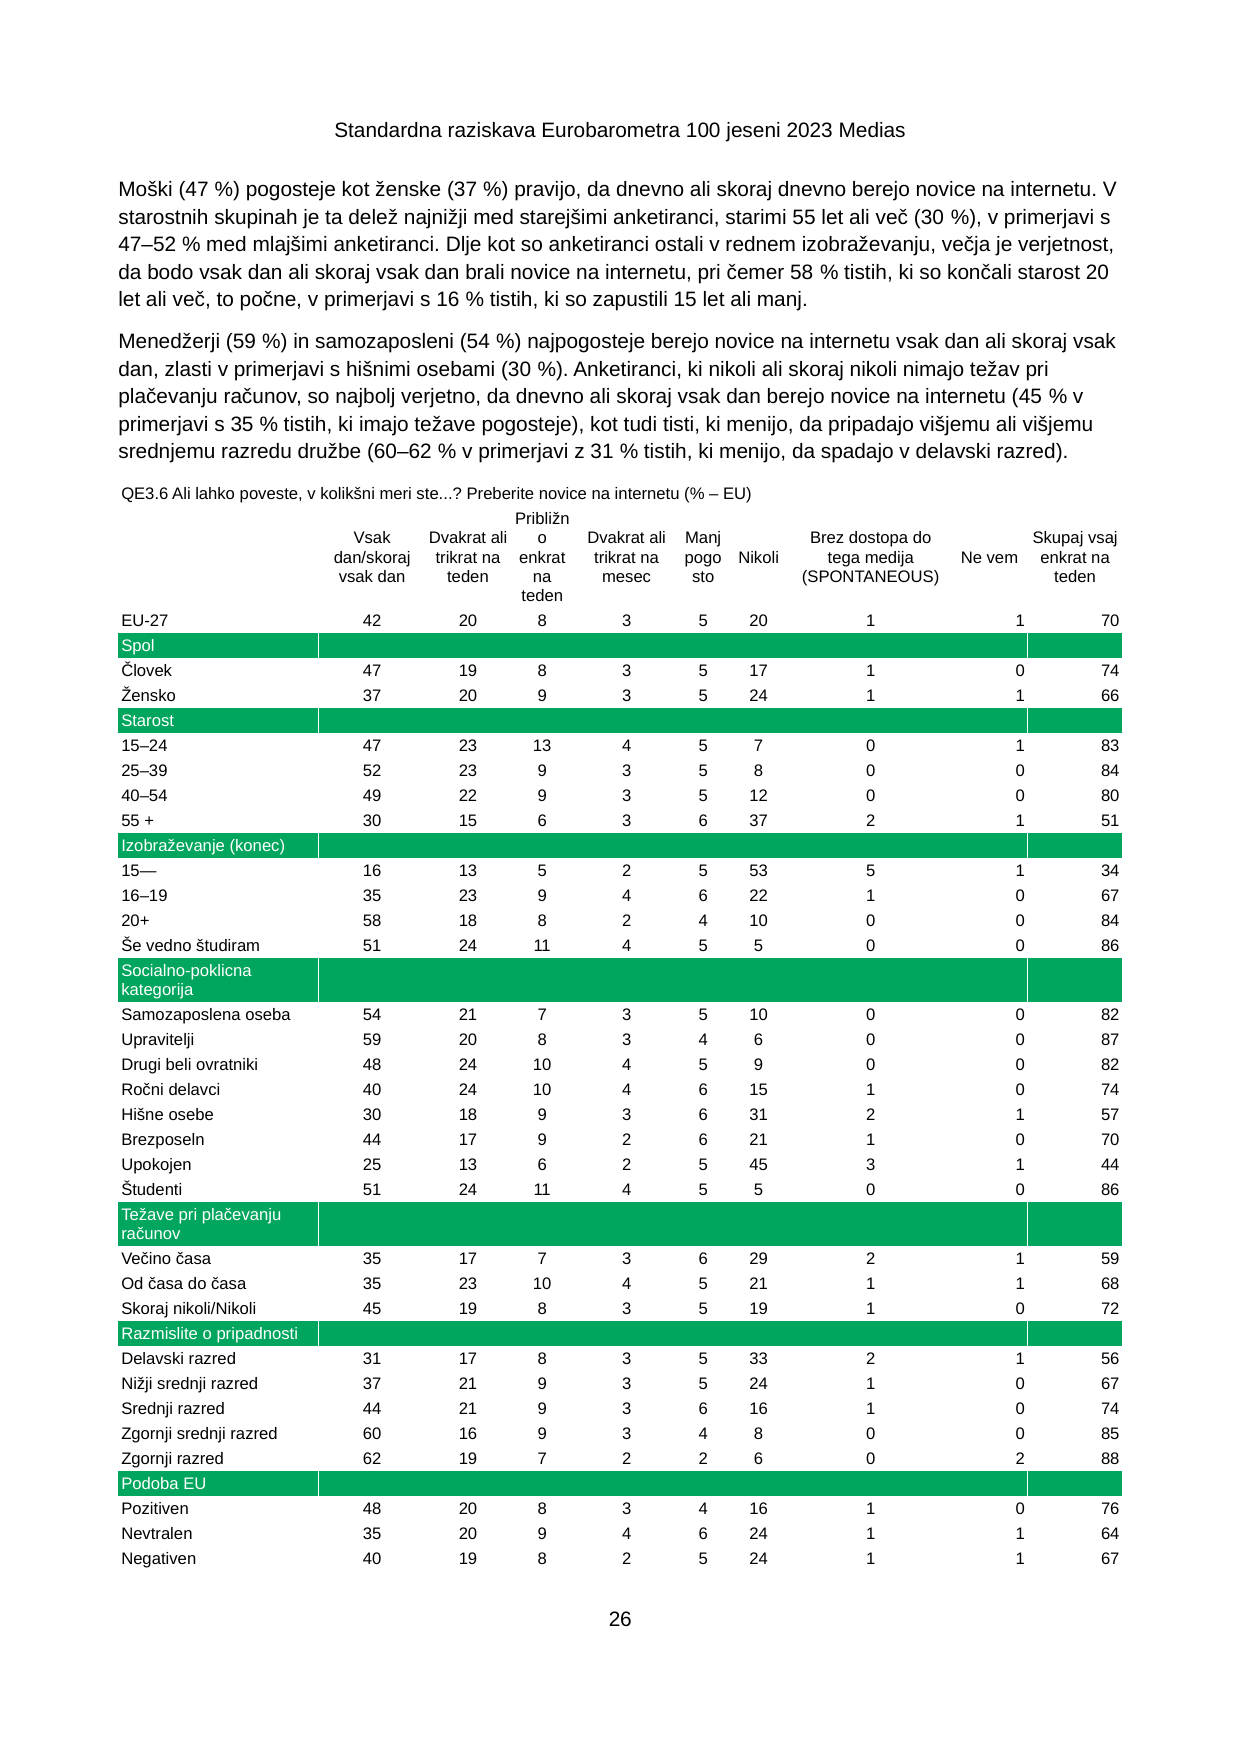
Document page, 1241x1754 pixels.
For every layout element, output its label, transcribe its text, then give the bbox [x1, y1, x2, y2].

table_cell 48 [319, 1496, 425, 1521]
table_cell 2 [574, 1546, 679, 1571]
table_cell Razmislite o pripadnosti [118, 1321, 318, 1346]
table_cell Človek [118, 658, 318, 683]
table_cell 66 [1028, 683, 1122, 708]
table_cell 1 [951, 1102, 1027, 1127]
table_cell Delavski razred [118, 1346, 318, 1371]
table_cell 9 [510, 758, 574, 783]
table_cell 4 [679, 1496, 727, 1521]
table_cell 20 [425, 608, 510, 633]
table_cell 0 [790, 933, 951, 958]
table_cell [510, 633, 574, 658]
table_cell 9 [510, 683, 574, 708]
table_header QE3.6 Ali lahko poveste, v kolikšni meri ste...? Preberite novice na internetu (% – EU) [118, 481, 951, 506]
table_cell 2 [679, 1446, 727, 1471]
table_cell Hišne osebe [118, 1102, 318, 1127]
table_cell 56 [1028, 1346, 1122, 1371]
table_cell 21 [425, 1371, 510, 1396]
table_cell 70 [1028, 608, 1122, 633]
table_cell 45 [319, 1296, 425, 1321]
table_cell 11 [510, 1177, 574, 1202]
table_cell 2 [574, 1152, 679, 1177]
table_cell 5 [679, 658, 727, 683]
table_cell 1 [951, 1271, 1027, 1296]
table_cell Žensko [118, 683, 318, 708]
table_cell 40 [319, 1077, 425, 1102]
table_cell 23 [425, 733, 510, 758]
table_cell 31 [319, 1346, 425, 1371]
table_cell Skupaj vsaj enkrat na teden [1028, 506, 1122, 608]
table_cell 5 [679, 1296, 727, 1321]
table_cell 9 [510, 783, 574, 808]
table_cell 20 [425, 1496, 510, 1521]
table_cell 4 [679, 908, 727, 933]
table_cell 8 [510, 908, 574, 933]
table_cell [1028, 708, 1122, 733]
table_cell 7 [510, 1002, 574, 1027]
table_cell 3 [574, 1102, 679, 1127]
table_cell [510, 708, 574, 733]
table_cell 1 [951, 683, 1027, 708]
table_cell [319, 633, 425, 658]
table_cell 16 [727, 1496, 790, 1521]
table_cell 24 [727, 1371, 790, 1396]
table_cell 52 [319, 758, 425, 783]
table_cell 3 [574, 1246, 679, 1271]
table_cell [425, 1471, 510, 1496]
table_cell 0 [951, 1496, 1027, 1521]
table_cell 74 [1028, 1396, 1122, 1421]
table_cell [574, 708, 679, 733]
table_cell 4 [574, 933, 679, 958]
table_cell 11 [510, 933, 574, 958]
table_cell [574, 1471, 679, 1496]
table_cell [679, 633, 727, 658]
table_cell 1 [790, 608, 951, 633]
table_cell 0 [951, 1127, 1027, 1152]
table_cell 8 [510, 1346, 574, 1371]
table_cell 37 [319, 1371, 425, 1396]
table_cell 6 [679, 883, 727, 908]
table_cell 6 [679, 1102, 727, 1127]
table_cell 0 [790, 1027, 951, 1052]
table_cell [574, 958, 679, 1002]
table_cell 18 [425, 908, 510, 933]
table_cell [679, 833, 727, 858]
table_cell Ne vem [951, 506, 1027, 608]
table_cell 24 [727, 683, 790, 708]
table_cell 37 [727, 808, 790, 833]
table_cell 35 [319, 1521, 425, 1546]
table_cell Negativen [118, 1546, 318, 1571]
table_cell 7 [510, 1246, 574, 1271]
table_cell 1 [790, 1296, 951, 1321]
table_cell 5 [679, 683, 727, 708]
table_cell 8 [727, 1421, 790, 1446]
table_cell 1 [790, 1077, 951, 1102]
table_cell 16 [727, 1396, 790, 1421]
table_cell [319, 708, 425, 733]
table_cell 19 [425, 1446, 510, 1471]
table_cell 35 [319, 1246, 425, 1271]
table_cell 21 [727, 1271, 790, 1296]
table_cell 51 [319, 1177, 425, 1202]
table_cell Težave pri plačevanju računov [118, 1202, 318, 1246]
table_cell 1 [951, 1346, 1027, 1371]
table_cell 5 [679, 1371, 727, 1396]
table_cell 4 [679, 1421, 727, 1446]
table_cell 0 [790, 733, 951, 758]
table_cell 24 [727, 1546, 790, 1571]
table_cell [727, 1202, 790, 1246]
table_cell 3 [574, 1421, 679, 1446]
table_cell 15–24 [118, 733, 318, 758]
table_cell 8 [510, 1546, 574, 1571]
table_cell Spol [118, 633, 318, 658]
table_cell 1 [790, 883, 951, 908]
table_cell 19 [425, 1546, 510, 1571]
table_cell 48 [319, 1052, 425, 1077]
table_cell Nikoli [727, 506, 790, 608]
table_cell 1 [951, 858, 1027, 883]
table_cell 20 [425, 683, 510, 708]
table_cell [951, 708, 1027, 733]
table_cell 16 [425, 1421, 510, 1446]
table_cell 80 [1028, 783, 1122, 808]
table_cell 15— [118, 858, 318, 883]
table_cell 22 [727, 883, 790, 908]
table_cell Večino časa [118, 1246, 318, 1271]
table_cell 24 [425, 933, 510, 958]
table_cell 8 [727, 758, 790, 783]
table_cell 1 [951, 1246, 1027, 1271]
table_cell 3 [574, 1002, 679, 1027]
table_cell 6 [679, 1127, 727, 1152]
table_cell 72 [1028, 1296, 1122, 1321]
table_cell 18 [425, 1102, 510, 1127]
table_header [951, 481, 1027, 506]
table_cell 55 + [118, 808, 318, 833]
table_cell 3 [574, 783, 679, 808]
table_cell Pozitiven [118, 1496, 318, 1521]
table_cell 15 [425, 808, 510, 833]
table_cell 44 [319, 1396, 425, 1421]
table_cell 20 [425, 1521, 510, 1546]
table_cell 74 [1028, 658, 1122, 683]
table_cell 5 [679, 1177, 727, 1202]
table_cell 51 [319, 933, 425, 958]
table_cell [951, 958, 1027, 1002]
table_cell 5 [790, 858, 951, 883]
table_cell 1 [951, 1546, 1027, 1571]
table_cell 9 [510, 1421, 574, 1446]
table_cell 0 [790, 1446, 951, 1471]
table_cell [727, 708, 790, 733]
table_cell 8 [510, 658, 574, 683]
table_cell 24 [727, 1521, 790, 1546]
table_cell 64 [1028, 1521, 1122, 1546]
table_cell Ročni delavci [118, 1077, 318, 1102]
table_cell 5 [679, 783, 727, 808]
table_cell 1 [790, 1521, 951, 1546]
table_cell 7 [727, 733, 790, 758]
table_cell [425, 633, 510, 658]
table_cell Drugi beli ovratniki [118, 1052, 318, 1077]
table_cell 5 [679, 1271, 727, 1296]
table_cell 13 [425, 1152, 510, 1177]
table_header [1028, 481, 1122, 506]
table_cell Brezposeln [118, 1127, 318, 1152]
table_cell 40 [319, 1546, 425, 1571]
table_cell 23 [425, 758, 510, 783]
table_cell Manj pogosto [679, 506, 727, 608]
table_cell 0 [951, 658, 1027, 683]
table_cell 51 [1028, 808, 1122, 833]
table_cell 0 [951, 1177, 1027, 1202]
table_cell 4 [679, 1027, 727, 1052]
table_cell 0 [951, 783, 1027, 808]
text Moški (47 %) pogosteje kot ženske (37 %) pravijo, da dnevno ali skoraj dnevno berejo novice na internetu. V starostnih skupinah je ta delež najnižji med starejšimi anketiranci, starimi 55 let ali več (30 %), v primerjavi s 47–52 % med mlajšimi anketiranci. Dlje kot so anketiranci ostali v rednem izobraževanju, večja je verjetnost, da bodo vsak dan ali skoraj vsak dan brali novice na internetu, pri čemer 58 % tistih, ki so končali starost 20 let ali več, to počne, v primerjavi s 16 % tistih, ki so zapustili 15 let ali manj. [118, 177, 1122, 311]
table_cell [790, 958, 951, 1002]
table_cell 85 [1028, 1421, 1122, 1446]
table_cell Dvakrat ali trikrat na mesec [574, 506, 679, 608]
table_cell 35 [319, 883, 425, 908]
table_cell 84 [1028, 758, 1122, 783]
table_cell 19 [425, 1296, 510, 1321]
table_cell 0 [790, 758, 951, 783]
table_cell 0 [951, 883, 1027, 908]
table_cell [1028, 633, 1122, 658]
table_cell 13 [510, 733, 574, 758]
table_cell Zgornji razred [118, 1446, 318, 1471]
table_cell 49 [319, 783, 425, 808]
table_cell Zgornji srednji razred [118, 1421, 318, 1446]
table_cell 8 [510, 1496, 574, 1521]
table_cell 6 [679, 1246, 727, 1271]
table_cell 6 [679, 1396, 727, 1421]
table_cell 20 [727, 608, 790, 633]
table_cell 5 [679, 1052, 727, 1077]
table_cell 68 [1028, 1271, 1122, 1296]
table_cell 17 [425, 1346, 510, 1371]
table_cell [727, 958, 790, 1002]
table_cell 2 [951, 1446, 1027, 1471]
table_cell 19 [727, 1296, 790, 1321]
table_cell 10 [510, 1077, 574, 1102]
table_cell [727, 1321, 790, 1346]
table_cell [1028, 833, 1122, 858]
table_cell 0 [951, 1002, 1027, 1027]
table_cell [510, 958, 574, 1002]
table_cell 21 [727, 1127, 790, 1152]
table_cell 6 [727, 1027, 790, 1052]
table_cell Socialno-poklicna kategorija [118, 958, 318, 1002]
table_cell [319, 1471, 425, 1496]
table_cell 2 [574, 1127, 679, 1152]
table_cell 84 [1028, 908, 1122, 933]
table_cell 0 [790, 1002, 951, 1027]
table_cell 0 [790, 1177, 951, 1202]
table_cell 4 [574, 1521, 679, 1546]
table_cell 21 [425, 1396, 510, 1421]
table_cell [679, 1202, 727, 1246]
table_cell 45 [727, 1152, 790, 1177]
table_cell 47 [319, 658, 425, 683]
table_cell 42 [319, 608, 425, 633]
table_cell [790, 1202, 951, 1246]
table_cell 0 [951, 1396, 1027, 1421]
table_cell Dvakrat ali trikrat na teden [425, 506, 510, 608]
table_cell [790, 1471, 951, 1496]
table_cell 88 [1028, 1446, 1122, 1471]
table_cell 8 [510, 608, 574, 633]
table_cell [727, 833, 790, 858]
table_cell 3 [574, 1371, 679, 1396]
table_cell [118, 506, 318, 608]
table_cell 3 [574, 1346, 679, 1371]
table_cell [727, 633, 790, 658]
table_cell 25 [319, 1152, 425, 1177]
table_cell 21 [425, 1002, 510, 1027]
table_cell [425, 833, 510, 858]
table_cell 24 [425, 1177, 510, 1202]
table_cell [790, 708, 951, 733]
table_cell Izobraževanje (konec) [118, 833, 318, 858]
table_cell 47 [319, 733, 425, 758]
table_cell 6 [679, 1077, 727, 1102]
table_cell 4 [574, 733, 679, 758]
table_cell 87 [1028, 1027, 1122, 1052]
table_cell Od časa do časa [118, 1271, 318, 1296]
table_cell Samozaposlena oseba [118, 1002, 318, 1027]
table_cell Študenti [118, 1177, 318, 1202]
table_cell [951, 1471, 1027, 1496]
table_cell 76 [1028, 1496, 1122, 1521]
table_cell 70 [1028, 1127, 1122, 1152]
table_cell 30 [319, 808, 425, 833]
table_cell 59 [1028, 1246, 1122, 1271]
table_cell 3 [574, 1396, 679, 1421]
table_cell 58 [319, 908, 425, 933]
table_cell 10 [727, 1002, 790, 1027]
table_cell Nevtralen [118, 1521, 318, 1546]
table_cell 1 [790, 1396, 951, 1421]
table_cell 44 [319, 1127, 425, 1152]
table_cell [679, 708, 727, 733]
table_cell 35 [319, 1271, 425, 1296]
table_cell Starost [118, 708, 318, 733]
table_cell 1 [951, 1521, 1027, 1546]
table_cell 6 [727, 1446, 790, 1471]
table_cell 19 [425, 658, 510, 683]
table_cell [951, 633, 1027, 658]
table_cell 3 [790, 1152, 951, 1177]
table_cell 4 [574, 1271, 679, 1296]
table_cell 30 [319, 1102, 425, 1127]
table_cell 0 [790, 1052, 951, 1077]
table_cell [425, 708, 510, 733]
table_cell 10 [510, 1271, 574, 1296]
table_cell [510, 1321, 574, 1346]
table_cell 1 [951, 733, 1027, 758]
table_cell 1 [790, 1271, 951, 1296]
table_cell 86 [1028, 933, 1122, 958]
table_cell [510, 833, 574, 858]
table_cell 20+ [118, 908, 318, 933]
table_cell 34 [1028, 858, 1122, 883]
table_cell 31 [727, 1102, 790, 1127]
table_cell 0 [951, 758, 1027, 783]
table_cell 5 [679, 733, 727, 758]
table_cell [951, 1321, 1027, 1346]
table_cell 16 [319, 858, 425, 883]
table_cell [727, 1471, 790, 1496]
table_cell 33 [727, 1346, 790, 1371]
table_cell 6 [679, 1521, 727, 1546]
table_cell 62 [319, 1446, 425, 1471]
table_cell [425, 1321, 510, 1346]
table_cell Podoba EU [118, 1471, 318, 1496]
table_cell 5 [679, 1002, 727, 1027]
table_cell [319, 1321, 425, 1346]
table_cell 57 [1028, 1102, 1122, 1127]
table_cell 5 [679, 1152, 727, 1177]
table_cell 8 [510, 1027, 574, 1052]
table_cell 7 [510, 1446, 574, 1471]
table_cell 54 [319, 1002, 425, 1027]
table_cell 3 [574, 758, 679, 783]
table_cell 0 [951, 1027, 1027, 1052]
table_cell 60 [319, 1421, 425, 1446]
table_cell 5 [679, 1346, 727, 1371]
table_cell 0 [951, 908, 1027, 933]
table_cell 1 [790, 1371, 951, 1396]
table_cell 24 [425, 1052, 510, 1077]
table_cell 9 [727, 1052, 790, 1077]
table_cell 25–39 [118, 758, 318, 783]
table_cell [510, 1471, 574, 1496]
table_cell [790, 1321, 951, 1346]
table_cell [574, 833, 679, 858]
table_cell 1 [790, 683, 951, 708]
table_cell 3 [574, 683, 679, 708]
table_cell 9 [510, 883, 574, 908]
table_cell 3 [574, 1027, 679, 1052]
table_cell [679, 958, 727, 1002]
table_cell 3 [574, 658, 679, 683]
table_cell 0 [951, 933, 1027, 958]
table_cell Srednji razred [118, 1396, 318, 1421]
table_cell 6 [510, 1152, 574, 1177]
table_cell 53 [727, 858, 790, 883]
table_cell 67 [1028, 1546, 1122, 1571]
table_cell 23 [425, 1271, 510, 1296]
table_cell 4 [574, 883, 679, 908]
table_cell 4 [574, 1177, 679, 1202]
table_cell 9 [510, 1371, 574, 1396]
table_cell 9 [510, 1521, 574, 1546]
table_cell 1 [951, 608, 1027, 633]
table_cell 2 [790, 1102, 951, 1127]
text Menedžerji (59 %) in samozaposleni (54 %) najpogosteje berejo novice na internetu vsak dan ali skoraj vsak dan, zlasti v primerjavi s hišnimi osebami (30 %). Anketiranci, ki nikoli ali skoraj nikoli nimajo težav pri plačevanju računov, so najbolj verjetno, da dnevno ali skoraj vsak dan berejo novice na internetu (45 % v primerjavi s 35 % tistih, ki imajo težave pogosteje), kot tudi tisti, ki menijo, da pripadajo višjemu ali višjemu srednjemu razredu družbe (60–62 % v primerjavi z 31 % tistih, ki menijo, da spadajo v delavski razred). [118, 329, 1122, 463]
table_cell 0 [951, 1371, 1027, 1396]
table_cell 2 [790, 1246, 951, 1271]
table_cell 67 [1028, 1371, 1122, 1396]
table_cell 1 [790, 658, 951, 683]
table_cell 4 [574, 1052, 679, 1077]
table_cell [951, 833, 1027, 858]
table_cell [1028, 1471, 1122, 1496]
table_cell 3 [574, 1296, 679, 1321]
table_cell 4 [574, 1077, 679, 1102]
table_cell 83 [1028, 733, 1122, 758]
table_cell 3 [574, 608, 679, 633]
table_cell [510, 1202, 574, 1246]
table_cell Vsak dan/skoraj vsak dan [319, 506, 425, 608]
table_cell 20 [425, 1027, 510, 1052]
table_cell 2 [574, 858, 679, 883]
table_cell 0 [790, 908, 951, 933]
table_cell 40–54 [118, 783, 318, 808]
table_cell [1028, 958, 1122, 1002]
table_cell 0 [790, 1421, 951, 1446]
table_cell [951, 1202, 1027, 1246]
table_cell 9 [510, 1396, 574, 1421]
table_cell 59 [319, 1027, 425, 1052]
table_cell 0 [951, 1421, 1027, 1446]
table_cell 12 [727, 783, 790, 808]
table_cell 5 [679, 608, 727, 633]
table_cell 24 [425, 1077, 510, 1102]
table_cell Skoraj nikoli/Nikoli [118, 1296, 318, 1321]
table_cell 44 [1028, 1152, 1122, 1177]
table_cell 2 [790, 1346, 951, 1371]
table_cell 5 [679, 933, 727, 958]
table_cell 6 [510, 808, 574, 833]
table_cell 6 [679, 808, 727, 833]
table_cell 10 [727, 908, 790, 933]
table_cell 15 [727, 1077, 790, 1102]
table_cell 0 [951, 1296, 1027, 1321]
table_cell 5 [679, 1546, 727, 1571]
table_cell 74 [1028, 1077, 1122, 1102]
table_cell 16–19 [118, 883, 318, 908]
table_cell [574, 1321, 679, 1346]
table_cell 1 [790, 1127, 951, 1152]
table_cell 3 [574, 808, 679, 833]
table_cell Nižji srednji razred [118, 1371, 318, 1396]
table_cell 29 [727, 1246, 790, 1271]
table_cell [425, 958, 510, 1002]
table_cell 17 [425, 1246, 510, 1271]
table_cell 37 [319, 683, 425, 708]
table_cell EU-27 [118, 608, 318, 633]
table_cell 1 [790, 1546, 951, 1571]
table_cell Upravitelji [118, 1027, 318, 1052]
table_cell Približno enkrat na teden [510, 506, 574, 608]
table_cell 1 [790, 1496, 951, 1521]
table_cell 17 [425, 1127, 510, 1152]
table_cell [1028, 1321, 1122, 1346]
table_cell 67 [1028, 883, 1122, 908]
table_cell [679, 1471, 727, 1496]
table_cell [790, 833, 951, 858]
table_cell Upokojen [118, 1152, 318, 1177]
table_cell [319, 958, 425, 1002]
table_cell 0 [951, 1052, 1027, 1077]
table_cell [319, 1202, 425, 1246]
table_cell [425, 1202, 510, 1246]
table_cell 22 [425, 783, 510, 808]
table_cell [1028, 1202, 1122, 1246]
table_cell 1 [951, 1152, 1027, 1177]
table_cell 9 [510, 1127, 574, 1152]
table_cell 8 [510, 1296, 574, 1321]
table_cell 3 [574, 1496, 679, 1521]
table_cell 13 [425, 858, 510, 883]
table_cell 5 [679, 758, 727, 783]
table_cell 9 [510, 1102, 574, 1127]
table_cell 82 [1028, 1052, 1122, 1077]
table_cell 5 [727, 1177, 790, 1202]
table_cell [574, 1202, 679, 1246]
table_cell 10 [510, 1052, 574, 1077]
table_cell 5 [679, 858, 727, 883]
table_cell 86 [1028, 1177, 1122, 1202]
table_cell 0 [790, 783, 951, 808]
table_cell 23 [425, 883, 510, 908]
table_cell 5 [727, 933, 790, 958]
table_cell Brez dostopa do tega medija (SPONTANEOUS) [790, 506, 951, 608]
table_cell [790, 633, 951, 658]
table_cell [319, 833, 425, 858]
table_cell 2 [574, 1446, 679, 1471]
table_cell [679, 1321, 727, 1346]
table_cell 1 [951, 808, 1027, 833]
table_cell 0 [951, 1077, 1027, 1102]
table_cell 82 [1028, 1002, 1122, 1027]
table_cell Še vedno študiram [118, 933, 318, 958]
table_cell 5 [510, 858, 574, 883]
table_cell 2 [574, 908, 679, 933]
table_cell 2 [790, 808, 951, 833]
table_cell [574, 633, 679, 658]
table_cell 17 [727, 658, 790, 683]
